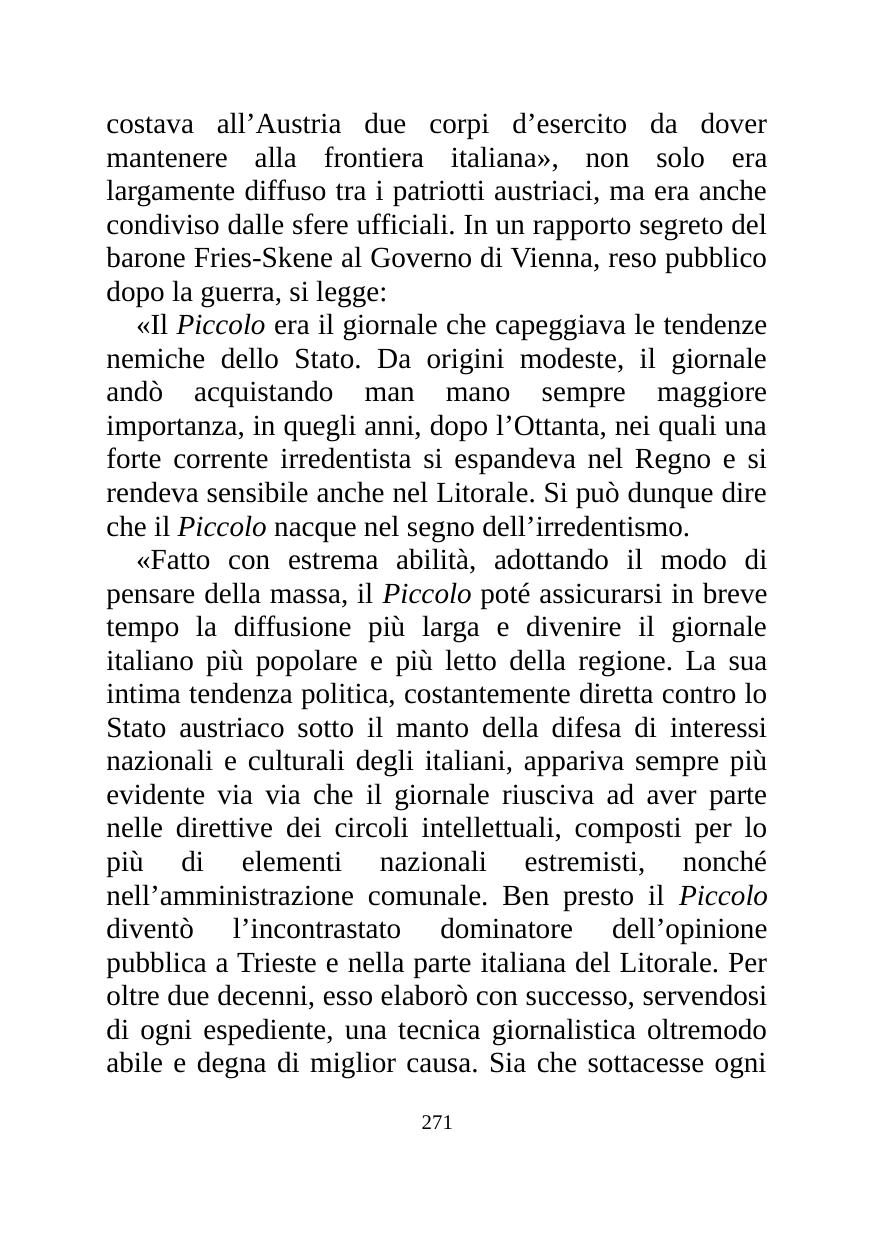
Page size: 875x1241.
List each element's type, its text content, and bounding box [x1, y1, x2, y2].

text «Il Piccolo era il giornale che capeggiava le tendenze nemiche dello Stato. Da origini modeste, il giornale andò acquistando man mano sempre maggiore importanza, in quegli anni, dopo l’Ottanta, nei quali una forte corrente irredentista si espandeva nel Regno e si rendeva sensibile anche nel Litorale. Si può dunque dire che il Piccolo nacque nel segno dell’irredentismo. [106, 307, 768, 542]
text costava all’Austria due corpi d’esercito da dover mantenere alla frontiera italiana», non solo era largamente diffuso tra i patriotti austriaci, ma era anche condiviso dalle sfere ufficiali. In un rapporto segreto del barone Fries-Skene al Governo di Vienna, reso pubblico dopo la guerra, si legge: [106, 106, 768, 307]
text «Fatto con estrema abilità, adottando il modo di pensare della massa, il Piccolo poté assicurarsi in breve tempo la diffusione più larga e divenire il giornale italiano più popolare e più letto della regione. La sua intima tendenza politica, costantemente diretta contro lo Stato austriaco sotto il manto della difesa di interessi nazionali e culturali degli italiani, appariva sempre più evidente via via che il giornale riusciva ad aver parte nelle direttive dei circoli intellettuali, composti per lo più di elementi nazionali estremisti, nonché nell’amministrazione comunale. Ben presto il Piccolo diventò l’incontrastato dominatore dell’opinione pubblica a Trieste e nella parte italiana del Litorale. Per oltre due decenni, esso elaborò con successo, servendosi di ogni espediente, una tecnica giornalistica oltremodo abile e degna di miglior causa. Sia che sottacesse ogni [106, 542, 768, 1079]
